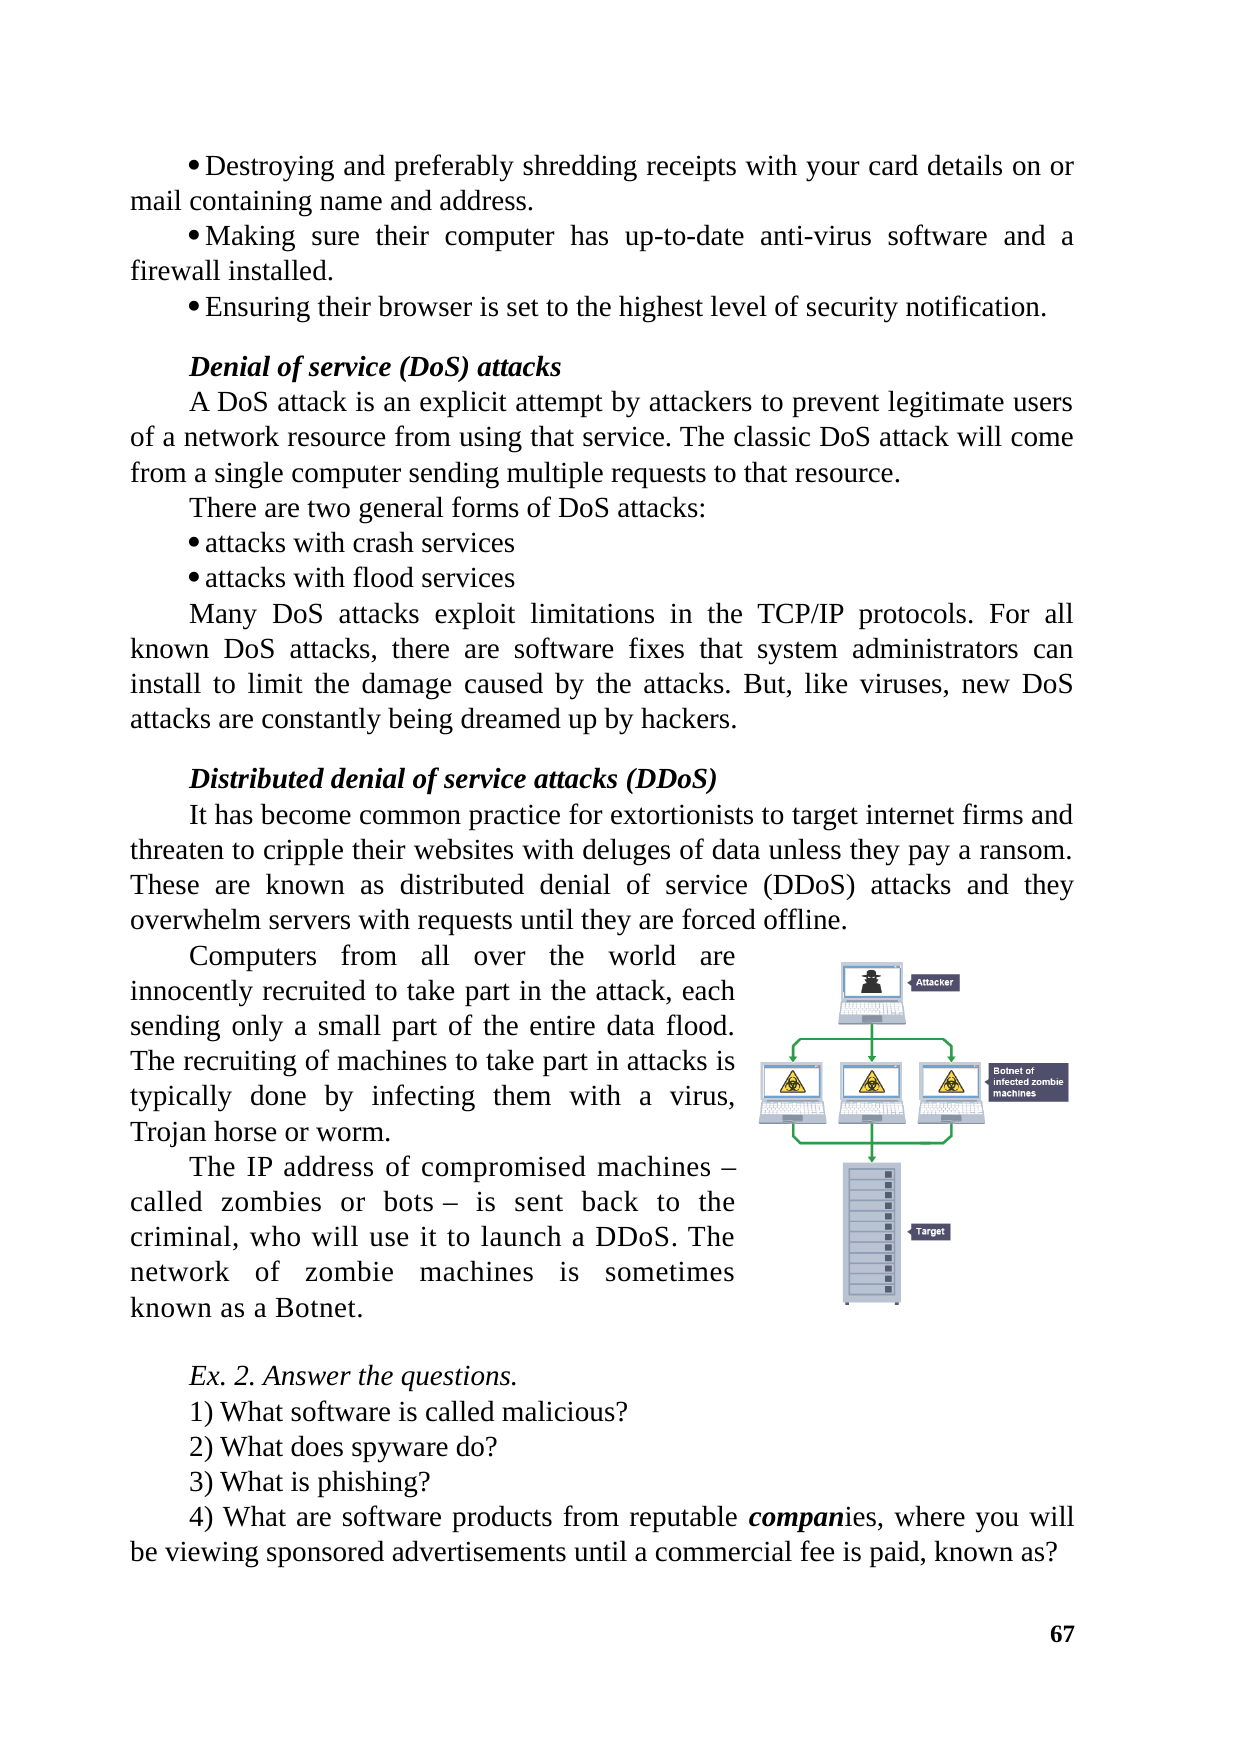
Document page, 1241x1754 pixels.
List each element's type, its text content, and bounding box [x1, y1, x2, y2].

list Making sure their computer has up-to-date anti-virus software and a firewall installed. [130, 218, 1075, 287]
text 1) What software is called malicious? [130, 1394, 1075, 1427]
list Ensuring their browser is set to the highest level of security notification. [130, 289, 1075, 322]
text The IP address of compromised machines – called zombies or bots – is sent back to the criminal, who will use it to launch a DDoS. The network of zombie machines is sometimes known as a Botnet. [130, 1149, 1075, 1323]
text It has become common practice for extortionists to target internet firms and threaten to cripple their websites with deluges of data unless they pay a ransom. These are known as distributed denial of service (DDoS) attacks and they overwhelm servers with requests until they are forced offline. [130, 797, 1075, 936]
text Distributed denial of service attacks (DDoS) [130, 762, 1075, 795]
text Computers from all over the world are innocently recruited to take part in the attack, each sending only a small part of the entire data flood. The recruiting of machines to take part in attacks is typically done by infecting them with a virus, Trojan horse or worm. [130, 938, 1075, 1147]
text Many DoS attacks exploit limitations in the TCP/IP protocols. For all known DoS attacks, there are software fixes that system administrators can install to limit the damage caused by the attacks. But, like viruses, new DoS attacks are constantly being dreamed up by hackers. [130, 596, 1075, 735]
text A DoS attack is an explicit attempt by attackers to prevent legitimate users of a network resource from using that service. The classic DoS attack will come from a single computer sending multiple requests to that resource. [130, 384, 1075, 488]
picture [757, 962, 1090, 1305]
text Denial of service (DoS) attacks [130, 349, 1075, 383]
text Ex. 2. Answer the questions. [130, 1358, 1075, 1392]
text 3) What is phishing? [130, 1464, 1075, 1498]
text 2) What does spyware do? [130, 1429, 1075, 1462]
text 4) What are software products from reputable companies, where you will be viewing sponsored advertisements until a commercial fee is paid, known as? [130, 1499, 1075, 1568]
list attacks with flood services [130, 560, 1075, 594]
list attacks with crash services [130, 525, 1075, 559]
text There are two general forms of DoS attacks: [130, 490, 1075, 523]
list Destroying and preferably shredding receipts with your card details on or mail containing name and address. [130, 148, 1075, 217]
